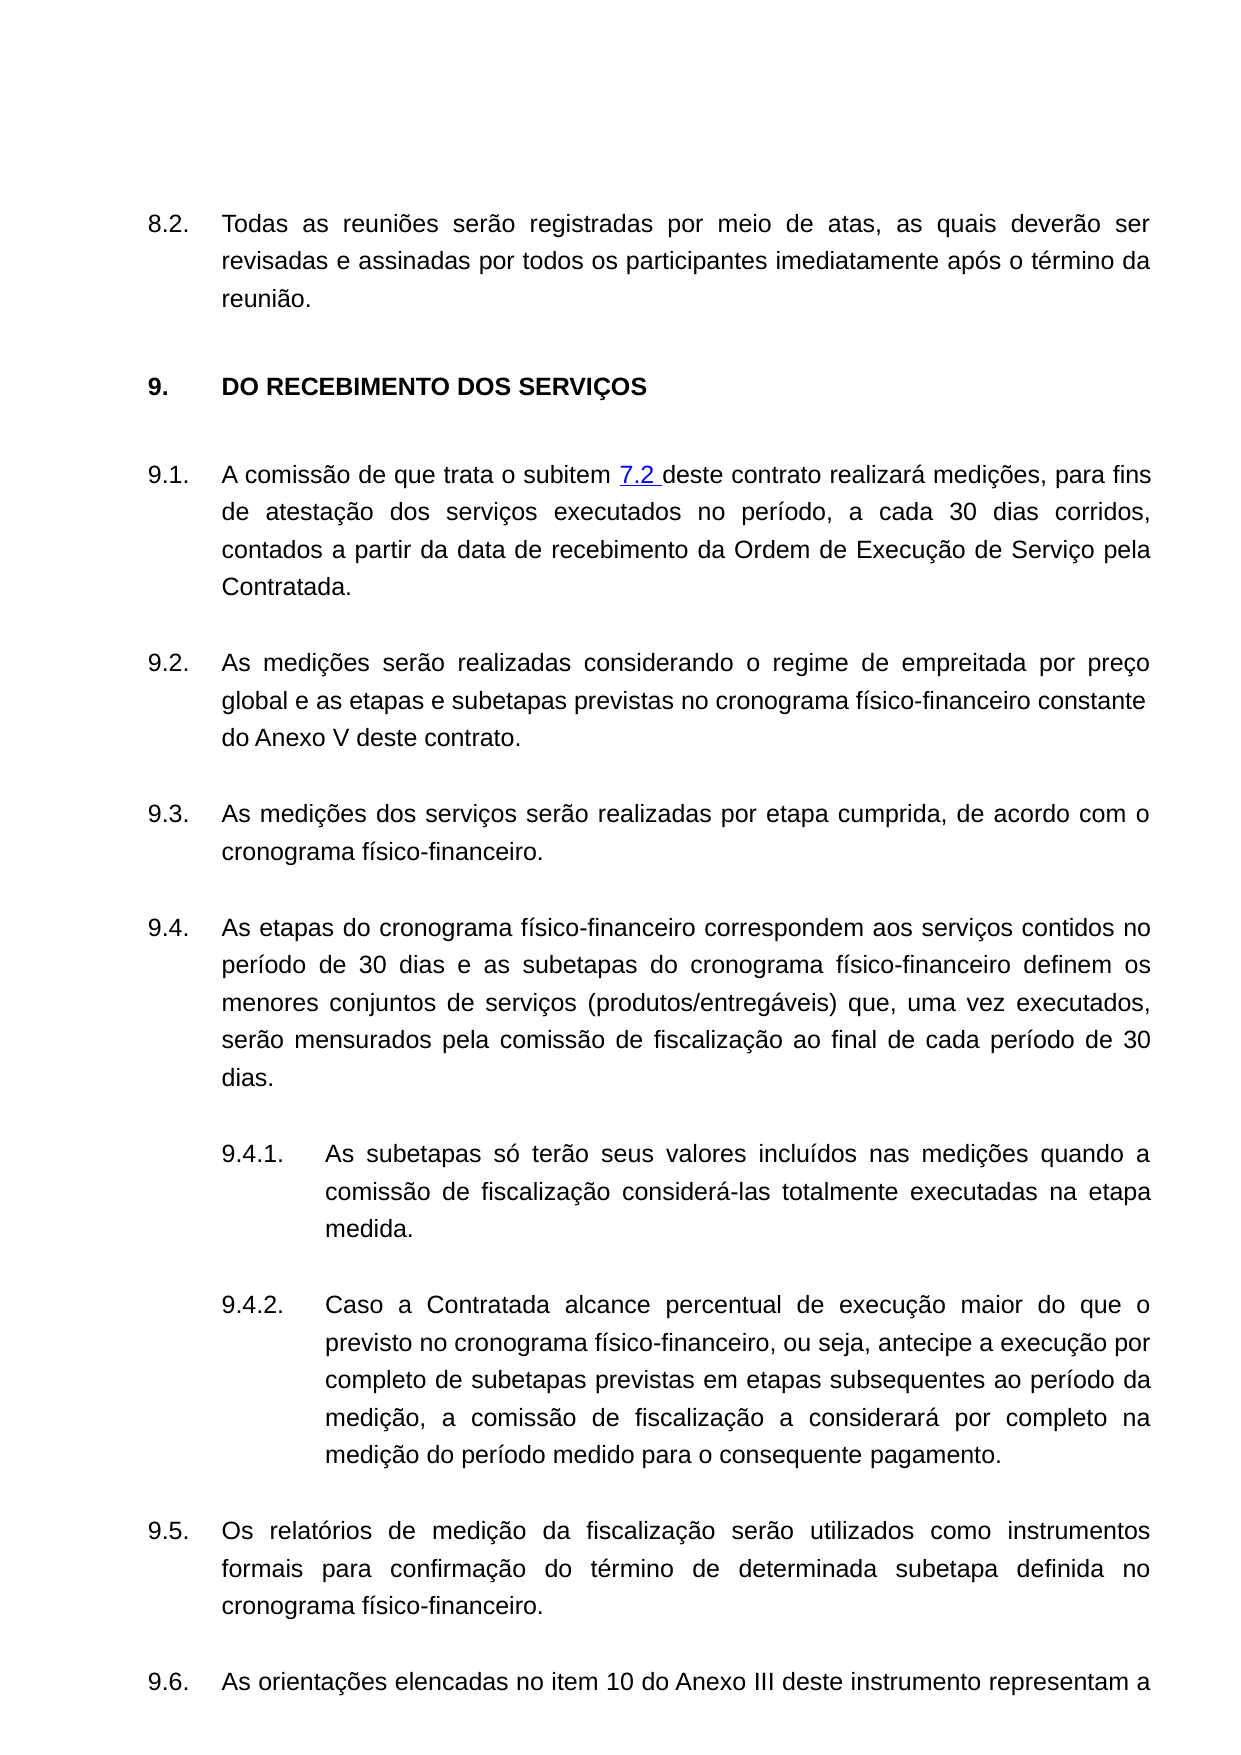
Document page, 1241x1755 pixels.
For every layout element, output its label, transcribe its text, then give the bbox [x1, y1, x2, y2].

list As medições serão realizadas considerando o regime de empreitada por preço global e as etapas e subetapas previstas no cronograma físico-financeiro constante do Anexo V deste contrato. [148, 639, 1163, 752]
list Os relatórios de medição da fiscalização serão utilizados como instrumentos formais para confirmação do término de determinada subetapa definida no cronograma físico-financeiro. [148, 1507, 1152, 1620]
list Caso a Contratada alcance percentual de execução maior do que o previsto no cronograma físico-financeiro, ou seja, antecipe a execução por completo de subetapas previstas em etapas subsequentes ao período da medição, a comissão de fiscalização a considerará por completo na medição do período medido para o consequente pagamento. [221, 1281, 1152, 1469]
list As etapas do cronograma físico-financeiro correspondem aos serviços contidos no período de 30 dias e as subetapas do cronograma físico-financeiro definem os menores conjuntos de serviços (produtos/entregáveis) que, uma vez executados, serão mensurados pela comissão de fiscalização ao final de cada período de 30 dias. [148, 904, 1152, 1092]
list As orientações elencadas no item 10 do Anexo III deste instrumento representam a [148, 1658, 1152, 1696]
subtitle DO RECEBIMENTO DOS SERVIÇOS [148, 363, 1163, 401]
list As medições dos serviços serão realizadas por etapa cumprida, de acordo com o cronograma físico-financeiro. [148, 791, 1152, 866]
list As subetapas só terão seus valores incluídos nas medições quando a comissão de fiscalização considerá-las totalmente executadas na etapa medida. [221, 1130, 1152, 1243]
list A comissão de que trata o subitem 7.2 deste contrato realizará medições, para fins de atestação dos serviços executados no período, a cada 30 dias corridos, contados a partir da data de recebimento da Ordem de Execução de Serviço pela Contratada. [148, 451, 1152, 601]
list Todas as reuniões serão registradas por meio de atas, as quais deverão ser revisadas e assinadas por todos os participantes imediatamente após o término da reunião. [148, 200, 1152, 312]
